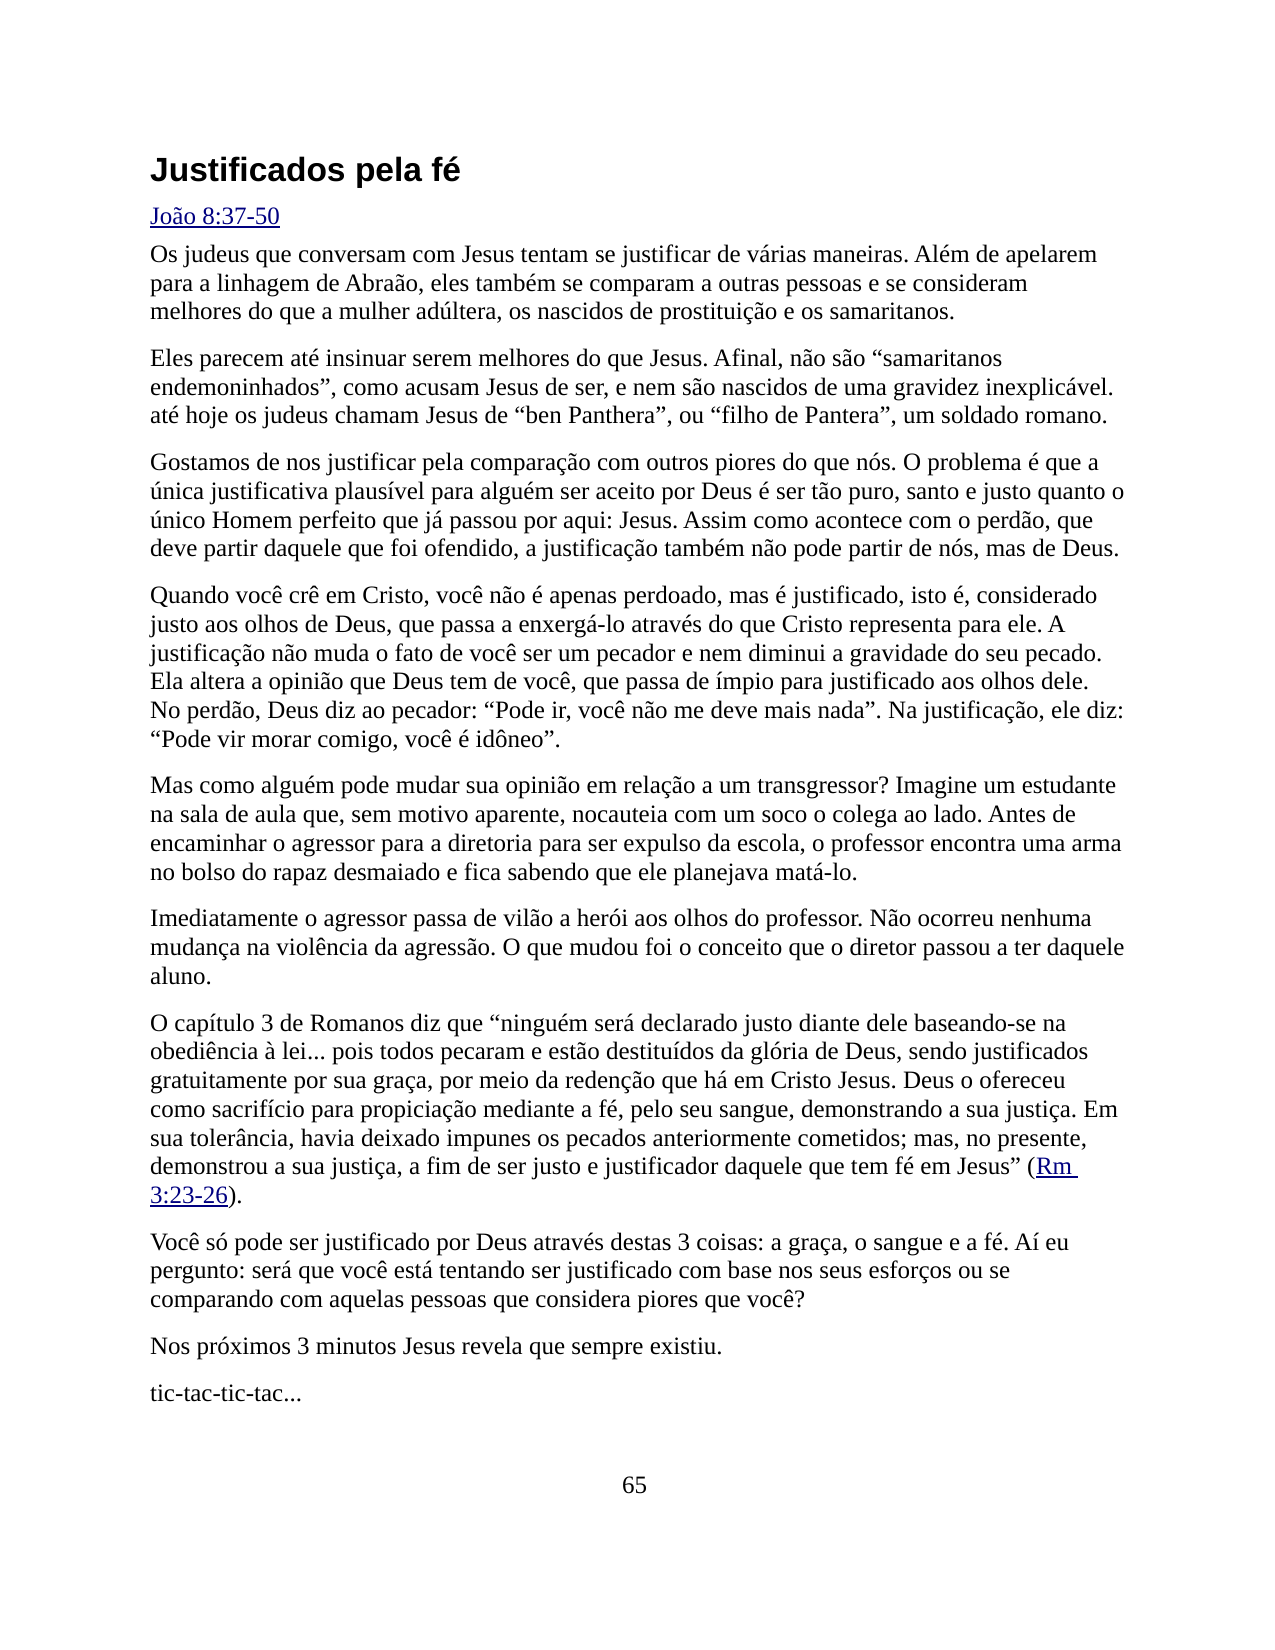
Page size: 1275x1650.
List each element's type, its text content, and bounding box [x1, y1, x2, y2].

text Imediatamente o agressor passa de vilão a herói aos olhos do professor. Não ocorreu nenhuma mudança na violência da agressão. O que mudou foi o conceito que o diretor passou a ter daquele aluno. [150, 903, 1125, 990]
text Você só pode ser justificado por Deus através destas 3 coisas: a graça, o sangue e a fé. Aí eu pergunto: será que você está tentando ser justificado com base nos seus esforços ou se comparando com aquelas pessoas que considera piores que você? [150, 1227, 1125, 1313]
text Eles parecem até insinuar serem melhores do que Jesus. Afinal, não são “samaritanos endemoninhados”, como acusam Jesus de ser, e nem são nascidos de uma gravidez inexplicável. até hoje os judeus chamam Jesus de “ben Panthera”, ou “filho de Pantera”, um soldado romano. [150, 343, 1125, 429]
text Mas como alguém pode mudar sua opinião em relação a um transgressor? Imagine um estudante na sala de aula que, sem motivo aparente, nocauteia com um soco o colega ao lado. Antes de encaminhar o agressor para a diretoria para ser expulso da escola, o professor encontra uma arma no bolso do rapaz desmaiado e fica sabendo que ele planejava matá-lo. [150, 771, 1125, 886]
subtitle Justificados pela fé [150, 150, 1125, 189]
text Os judeus que conversam com Jesus tentam se justificar de várias maneiras. Além de apelarem para a linhagem de Abraão, eles também se comparam a outras pessoas e se consideram melhores do que a mulher adúltera, os nascidos de prostituição e os samaritanos. [150, 239, 1125, 325]
text Nos próximos 3 minutos Jesus revela que sempre existiu. [150, 1331, 1125, 1360]
text O capítulo 3 de Romanos diz que “ninguém será declarado justo diante dele baseando-se na obediência à lei... pois todos pecaram e estão destituídos da glória de Deus, sendo justificados gratuitamente por sua graça, por meio da redenção que há em Cristo Jesus. Deus o ofereceu como sacrifício para propiciação mediante a fé, pelo seu sangue, demonstrando a sua justiça. Em sua tolerância, havia deixado impunes os pecados anteriormente cometidos; mas, no presente, demonstrou a sua justiça, a fim de ser justo e justificador daquele que tem fé em Jesus” (Rm 3:23-26). [150, 1008, 1125, 1209]
text Quando você crê em Cristo, você não é apenas perdoado, mas é justificado, isto é, considerado justo aos olhos de Deus, que passa a enxergá-lo através do que Cristo representa para ele. A justificação não muda o fato de você ser um pecador e nem diminui a gravidade do seu pecado. Ela altera a opinião que Deus tem de você, que passa de ímpio para justificado aos olhos dele. No perdão, Deus diz ao pecador: “Pode ir, você não me deve mais nada”. Na justificação, ele diz: “Pode vir morar comigo, você é idôneo”. [150, 580, 1125, 753]
text João 8:37-50 [150, 201, 1125, 230]
text Gostamos de nos justificar pela comparação com outros piores do que nós. O problema é que a única justificativa plausível para alguém ser aceito por Deus é ser tão puro, santo e justo quanto o único Homem perfeito que já passou por aqui: Jesus. Assim como acontece com o perdão, que deve partir daquele que foi ofendido, a justificação também não pode partir de nós, mas de Deus. [150, 447, 1125, 562]
text tic-tac-tic-tac... [150, 1378, 1125, 1406]
